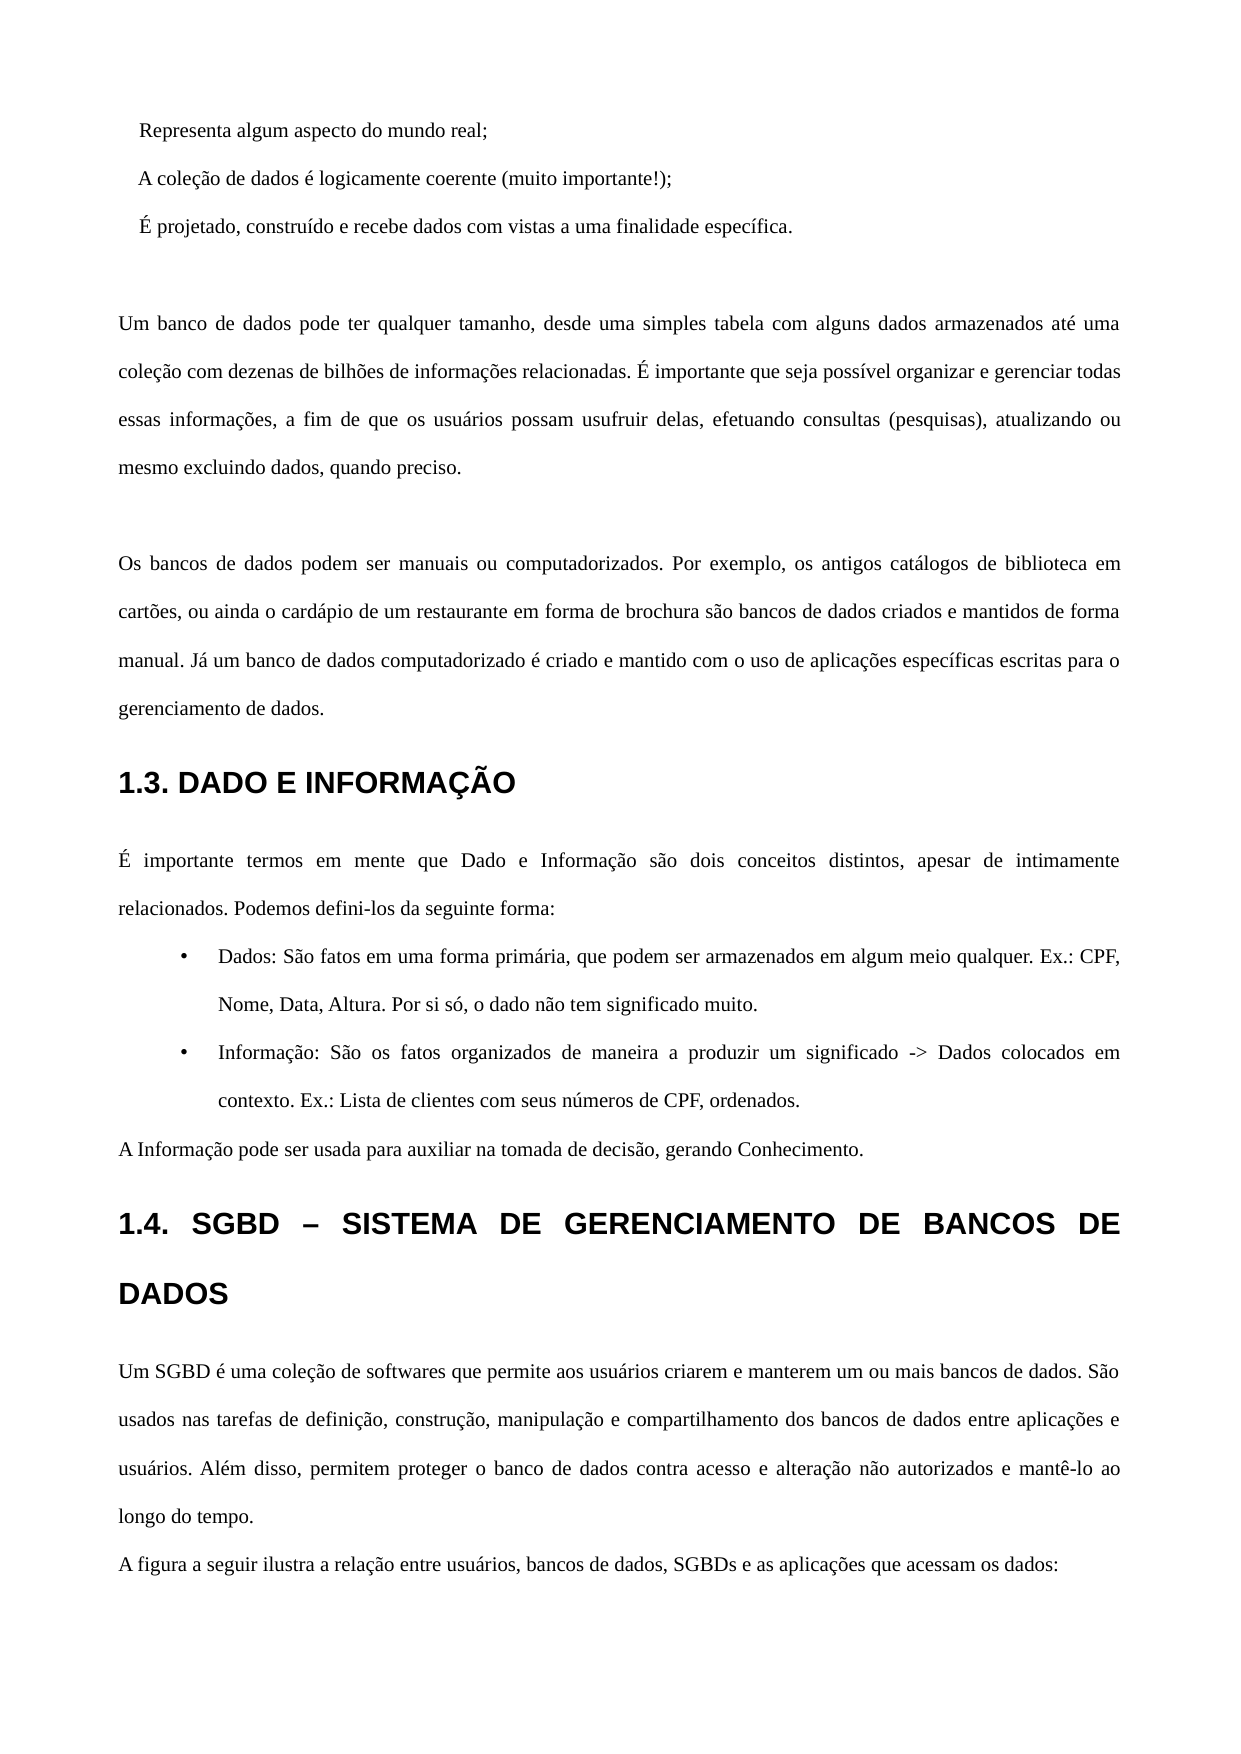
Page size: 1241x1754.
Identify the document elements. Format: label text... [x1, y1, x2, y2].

text A figura a seguir ilustra a relação entre usuários, bancos de dados, SGBDs e as aplicações que acessam os dados: [118, 1552, 1122, 1576]
text A coleção de dados é logicamente coerente (muito importante!); [118, 166, 1122, 190]
text É importante termos em mente que Dado e Informação são dois conceitos distintos, apesar de intimamente relacionados. Podemos defini-los da seguinte forma: [118, 848, 1122, 920]
text É projetado, construído e recebe dados com vistas a uma finalidade específica. [118, 214, 1122, 238]
subtitle 1.3. Dado e Informação [118, 764, 1122, 800]
subtitle 1.4. SGBD – Sistema de Gerenciamento de Bancos de Dados [118, 1205, 1122, 1311]
text A Informação pode ser usada para auxiliar na tomada de decisão, gerando Conhecimento. [118, 1136, 1122, 1161]
text Os bancos de dados podem ser manuais ou computadorizados. Por exemplo, os antigos catálogos de biblioteca em cartões, ou ainda o cardápio de um restaurante em forma de brochura são bancos de dados criados e mantidos de forma manual. Já um banco de dados computadorizado é criado e mantido com o uso de aplicações específicas escritas para o gerenciamento de dados. [118, 551, 1122, 720]
text Um SGBD é uma coleção de softwares que permite aos usuários criarem e manterem um ou mais bancos de dados. São usados nas tarefas de definição, construção, manipulação e compartilhamento dos bancos de dados entre aplicações e usuários. Além disso, permitem proteger o banco de dados contra acesso e alteração não autorizados e mantê-lo ao longo do tempo. [118, 1359, 1122, 1528]
list Informação: São os fatos organizados de maneira a produzir um significado -> Dados colocados em contexto. Ex.: Lista de clientes com seus números de CPF, ordenados. [180, 1040, 1122, 1112]
text Um banco de dados pode ter qualquer tamanho, desde uma simples tabela com alguns dados armazenados até uma coleção com dezenas de bilhões de informações relacionadas. É importante que seja possível organizar e gerenciar todas essas informações, a fim de que os usuários possam usufruir delas, efetuando consultas (pesquisas), atualizando ou mesmo excluindo dados, quando preciso. [118, 311, 1122, 479]
text Representa algum aspecto do mundo real; [118, 118, 1122, 142]
list Dados: São fatos em uma forma primária, que podem ser armazenados em algum meio qualquer. Ex.: CPF, Nome, Data, Altura. Por si só, o dado não tem significado muito. [180, 944, 1122, 1016]
